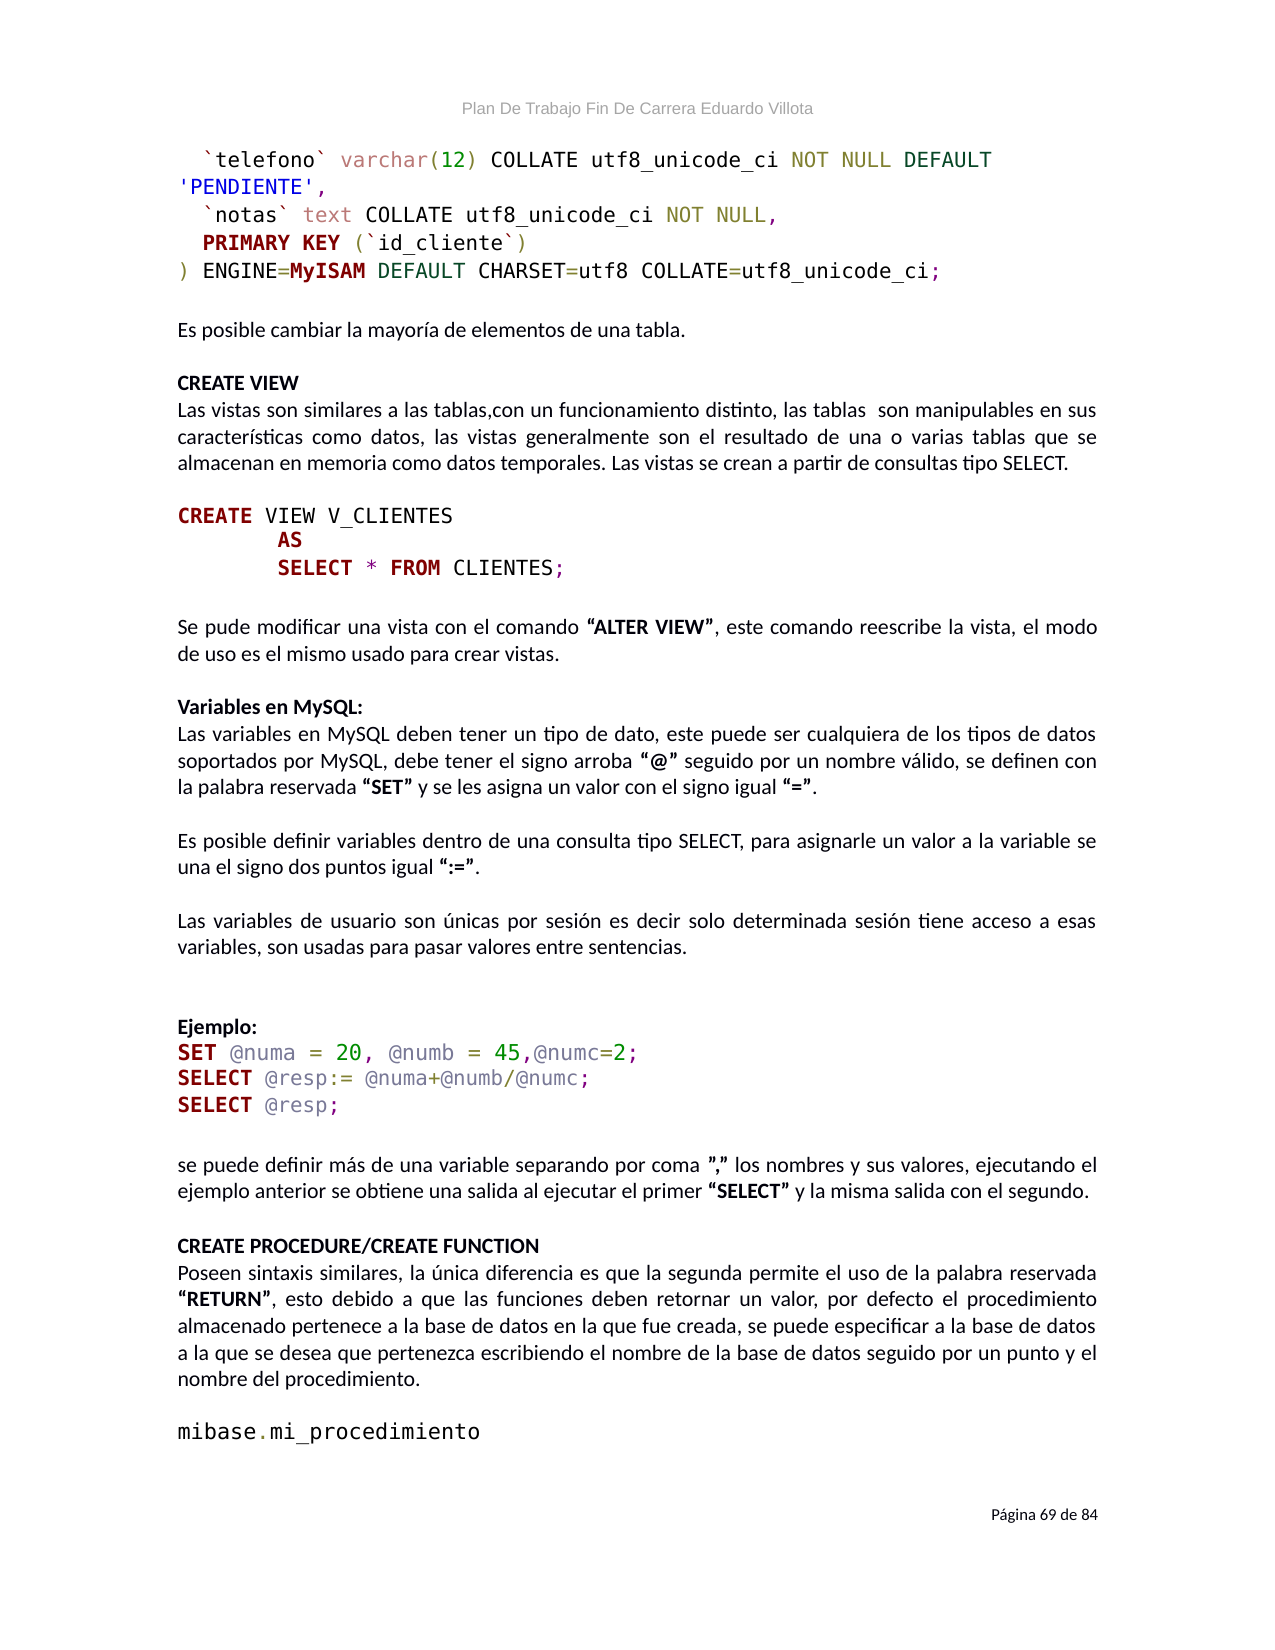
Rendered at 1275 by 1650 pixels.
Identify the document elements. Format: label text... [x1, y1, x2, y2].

text Se pude modificar una vista con el comando “ALTER VIEW”, este comando reescribe la vista, el modo de uso es el mismo usado para crear vistas. [177, 613, 1098, 667]
text Es posible definir variables dentro de una consulta tipo SELECT, para asignarle un valor a la variable se una el signo dos puntos igual “:=”. [177, 827, 1098, 880]
text AS [177, 528, 1098, 553]
text Las variables en MySQL deben tener un tipo de dato, este puede ser cualquiera de los tipos de datos soportados por MySQL, debe tener el signo arroba “@” seguido por un nombre válido, se definen con la palabra reservada “SET” y se les asigna un valor con el signo igual “=”. [177, 720, 1098, 800]
text CREATE VIEW [177, 369, 1098, 396]
text SELECT @resp; [177, 1093, 1098, 1118]
text CREATE VIEW V_CLIENTES [177, 504, 1098, 528]
text Las vistas son similares a las tablas,con un funcionamiento distinto, las tablas son manipulables en sus características como datos, las vistas generalmente son el resultado de una o varias tablas que se almacenan en memoria como datos temporales. Las vistas se crean a partir de consultas tipo SELECT. [177, 396, 1098, 476]
text Ejemplo: [177, 1013, 1098, 1040]
text SELECT * FROM CLIENTES; [177, 556, 1098, 581]
text `telefono` varchar(12) COLLATE utf8_unicode_ci NOT NULL DEFAULT 'PENDIENTE', [177, 148, 1098, 200]
text `notas` text COLLATE utf8_unicode_ci NOT NULL, [177, 203, 1098, 227]
text CREATE PROCEDURE/CREATE FUNCTION [177, 1232, 1098, 1259]
text Las variables de usuario son únicas por sesión es decir solo determinada sesión tiene acceso a esas variables, son usadas para pasar valores entre sentencias. [177, 907, 1098, 960]
text SELECT @resp:= @numa+@numb/@numc; [177, 1066, 1098, 1090]
text SET @numa = 20, @numb = 45,@numc=2; [177, 1040, 1098, 1066]
text se puede definir más de una variable separando por coma ”,” los nombres y sus valores, ejecutando el ejemplo anterior se obtiene una salida al ejecutar el primer “SELECT” y la misma salida con el segundo. [177, 1151, 1098, 1204]
text Es posible cambiar la mayoría de elementos de una tabla. [177, 316, 1098, 343]
text Variables en MySQL: [177, 693, 1098, 720]
text Poseen sintaxis similares, la única diferencia es que la segunda permite el uso de la palabra reservada “RETURN”, esto debido a que las funciones deben retornar un valor, por defecto el procedimiento almacenado pertenece a la base de datos en la que fue creada, se puede especificar a la base de datos a la que se desea que pertenezca escribiendo el nombre de la base de datos seguido por un punto y el nombre del procedimiento. [177, 1259, 1098, 1392]
text PRIMARY KEY (`id_cliente`) [177, 231, 1098, 255]
text ) ENGINE=MyISAM DEFAULT CHARSET=utf8 COLLATE=utf8_unicode_ci; [177, 259, 1098, 283]
text mibase.mi_procedimiento [177, 1419, 1098, 1444]
